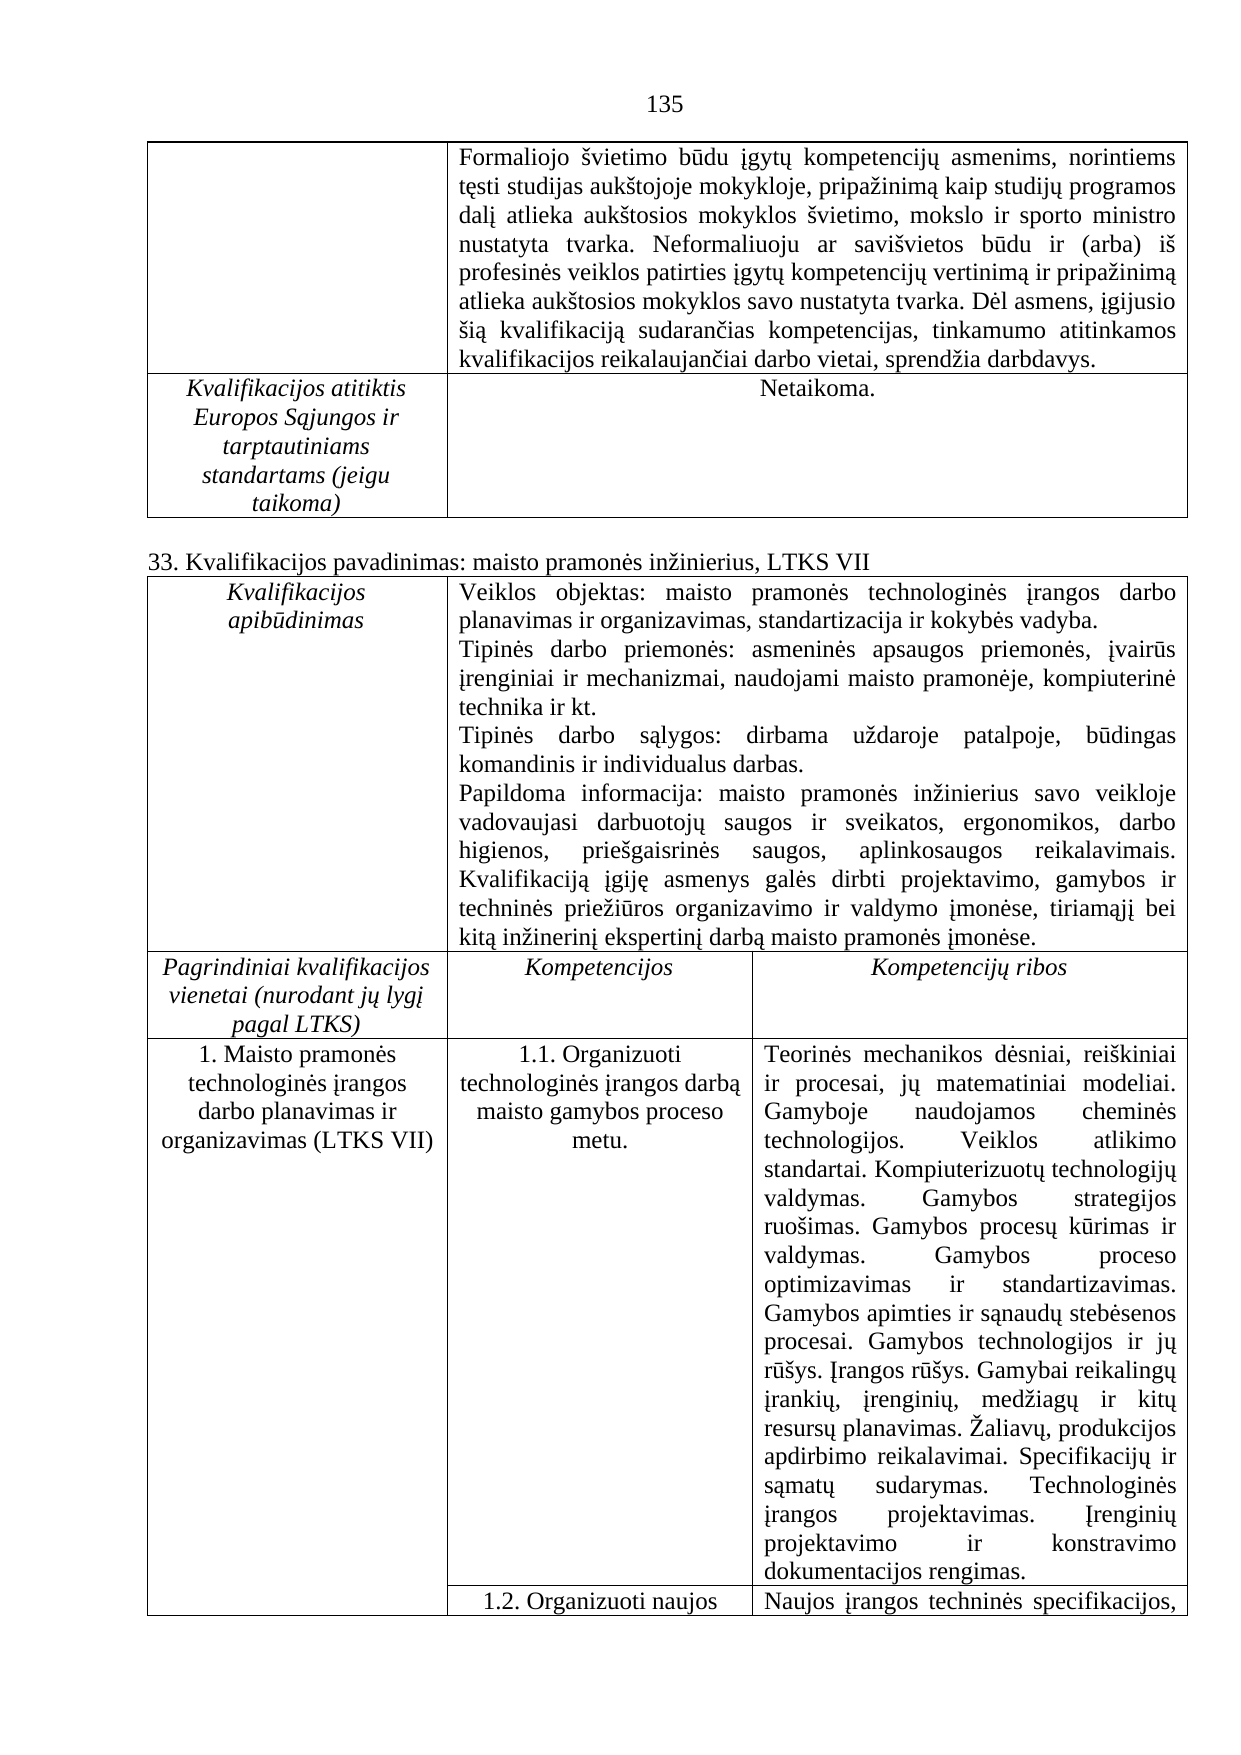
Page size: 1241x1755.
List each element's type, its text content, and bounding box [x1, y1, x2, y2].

table_cell 1. Maisto pramonės technologinės įrangos darbo planavimas ir organizavimas (LTKS VII) [148, 1039, 447, 1615]
table_cell 1.2. Organizuoti naujos [448, 1586, 752, 1615]
table_cell 1.1. Organizuoti technologinės įrangos darbą maisto gamybos proceso metu. [448, 1039, 752, 1585]
table_cell Teorinės mechanikos dėsniai, reiškiniai ir procesai, jų matematiniai modeliai. Gamyboje naudojamos cheminės technologijos. Veiklos atlikimo standartai. Kompiuterizuotų technologijų valdymas. Gamybos strategijos ruošimas. Gamybos procesų kūrimas ir valdymas. Gamybos proceso optimizavimas ir standartizavimas. Gamybos apimties ir sąnaudų stebėsenos procesai. Gamybos technologijos ir jų rūšys. Įrangos rūšys. Gamybai reikalingų įrankių, įrenginių, medžiagų ir kitų resursų planavimas. Žaliavų, produkcijos apdirbimo reikalavimai. Specifikacijų ir sąmatų sudarymas. Technologinės įrangos projektavimas. Įrenginių projektavimo ir konstravimo dokumentacijos rengimas. [753, 1039, 1187, 1585]
table_header Veiklos objektas: maisto pramonės technologinės įrangos darbo planavimas ir organizavimas, standartizacija ir kokybės vadyba. Tipinės darbo priemonės: asmeninės apsaugos priemonės, įvairūs įrenginiai ir mechanizmai, naudojami maisto pramonėje, kompiuterinė technika ir kt. Tipinės darbo sąlygos: dirbama uždaroje patalpoje, būdingas komandinis ir individualus darbas. Papildoma informacija: maisto pramonės inžinierius savo veikloje vadovaujasi darbuotojų saugos ir sveikatos, ergonomikos, darbo higienos, priešgaisrinės saugos, aplinkosaugos reikalavimais. Kvalifikaciją įgiję asmenys galės dirbti projektavimo, gamybos ir techninės priežiūros organizavimo ir valdymo įmonėse, tiriamąjį bei kitą inžinerinį ekspertinį darbą maisto pramonės įmonėse. [448, 577, 1187, 951]
table_cell Kompetencijos [448, 952, 752, 1038]
table_cell Formaliojo švietimo būdu įgytų kompetencijų asmenims, norintiems tęsti studijas aukštojoje mokykloje, pripažinimą kaip studijų programos dalį atlieka aukštosios mokyklos švietimo, mokslo ir sporto ministro nustatyta tvarka. Neformaliuoju ar savišvietos būdu ir (arba) iš profesinės veiklos patirties įgytų kompetencijų vertinimą ir pripažinimą atlieka aukštosios mokyklos savo nustatyta tvarka. Dėl asmens, įgijusio šią kvalifikaciją sudarančias kompetencijas, tinkamumo atitinkamos kvalifikacijos reikalaujančiai darbo vietai, sprendžia darbdavys. [448, 143, 1187, 372]
text 33. Kvalifikacijos pavadinimas: maisto pramonės inžinierius, LTKS VII [148, 547, 1181, 576]
table_header Kvalifikacijos apibūdinimas [148, 577, 447, 951]
table_cell Kompetencijų ribos [753, 952, 1187, 1038]
table_cell Naujos įrangos techninės specifikacijos, [753, 1586, 1187, 1615]
table_cell Pagrindiniai kvalifikacijos vienetai (nurodant jų lygį pagal LTKS) [148, 952, 447, 1038]
table_cell Netaikoma. [448, 374, 1187, 517]
table_cell Kvalifikacijos atitiktis Europos Sąjungos ir tarptautiniams standartams (jeigu taikoma) [148, 374, 447, 517]
table_cell [148, 143, 447, 372]
